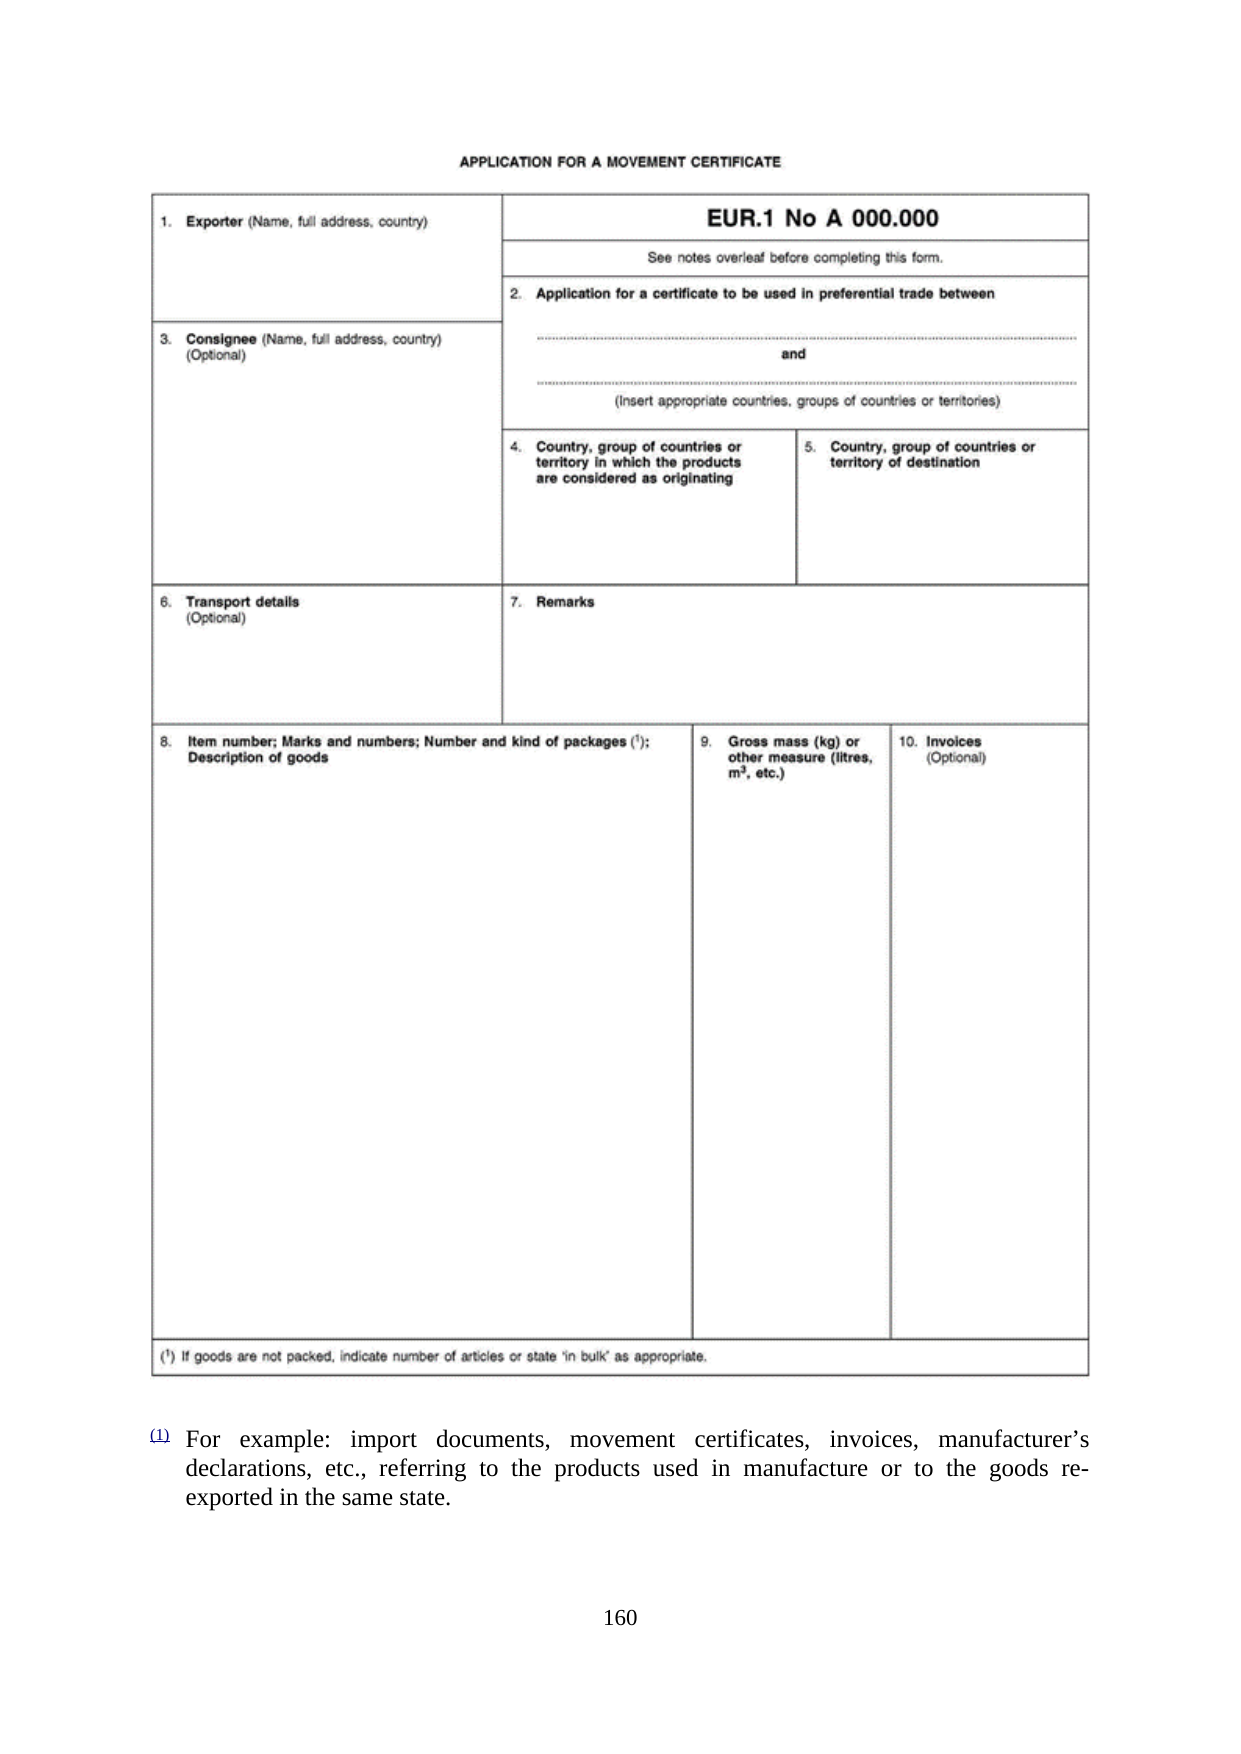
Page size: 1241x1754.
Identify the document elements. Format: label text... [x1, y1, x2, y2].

text (1) For example: import documents, movement certificates, invoices, manufacturer’s declarations, etc., referring to the products used in manufacture or to the goods re-exported in the same state. [150, 1424, 1090, 1511]
